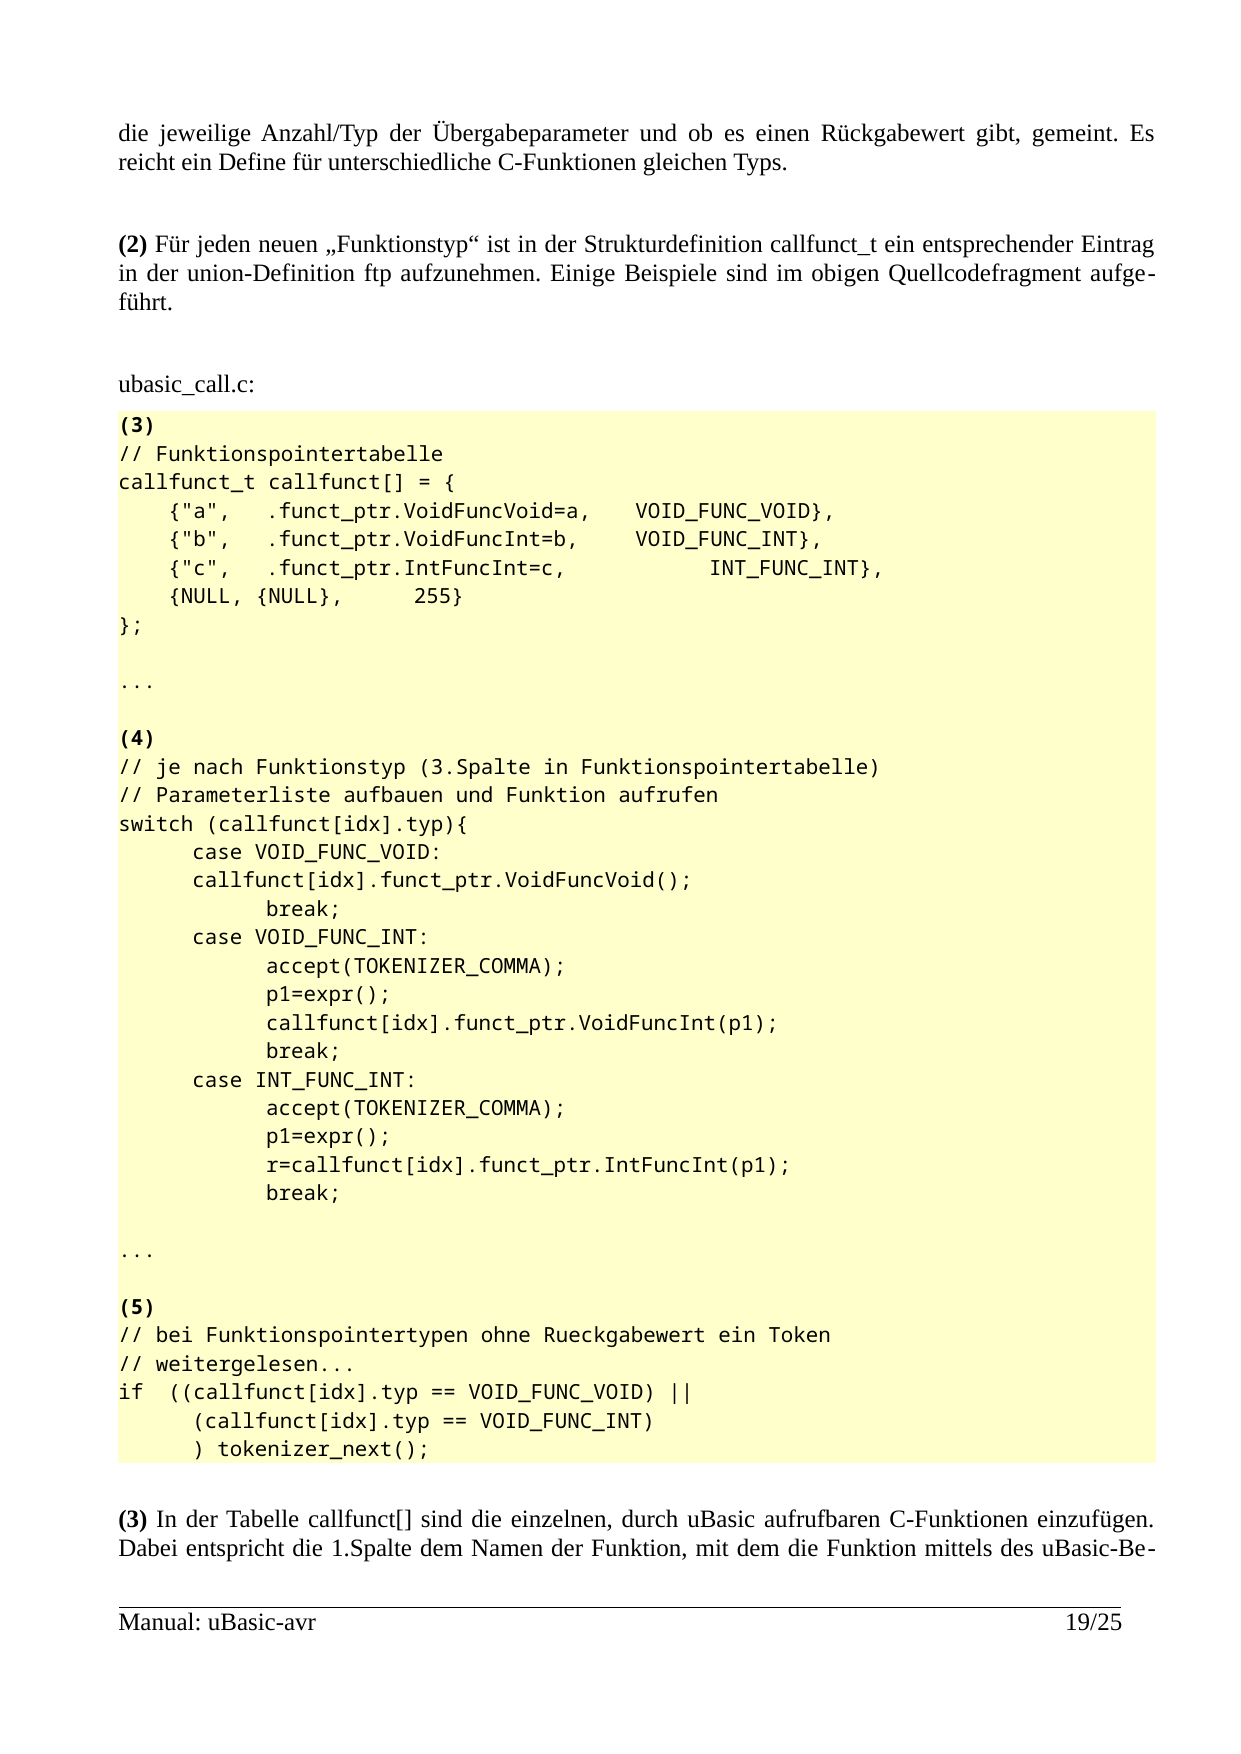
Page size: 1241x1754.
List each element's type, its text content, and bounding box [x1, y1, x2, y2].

text (3) [118, 411, 1156, 439]
text accept(TOKENIZER_COMMA); [118, 1093, 1156, 1122]
text // bei Funktionspointertypen ohne Rueckgabewert ein Token [118, 1321, 1156, 1349]
text }; [118, 610, 1156, 638]
text (4) [118, 723, 1156, 752]
text case VOID_FUNC_INT: [118, 922, 1156, 951]
text case VOID_FUNC_VOID: callfunct[idx].funct_ptr.VoidFuncVoid(); [118, 837, 1156, 894]
text (3) In der Tabelle callfunct[] sind die einzelnen, durch uBasic aufrufbaren C-Funktionen einzufügen. Dabei entspricht die 1.Spalte dem Namen der Funktion, mit dem die Funktion mittels des uBasic-Be­ [118, 1504, 1156, 1562]
text // weitergelesen... [118, 1349, 1156, 1377]
text die jeweilige Anzahl/Typ der Übergabeparameter und ob es einen Rückgabewert gibt, gemeint. Es reicht ein Define für unterschiedliche C-Funktionen gleichen Typs. [118, 118, 1156, 176]
text break; [118, 894, 1156, 922]
text // Funktionspointertabelle [118, 439, 1156, 467]
text (5) [118, 1292, 1156, 1321]
text (callfunct[idx].typ == VOID_FUNC_INT) [118, 1406, 1156, 1434]
text callfunct[idx].funct_ptr.VoidFuncInt(p1); [118, 1008, 1156, 1036]
text ... [118, 1235, 1156, 1264]
text (2) Für jeden neuen „Funktionstyp“ ist in der Strukturdefinition callfunct_t ein entsprechender Eintrag in der union-Definition ftp aufzunehmen. Einige Beispiele sind im obigen Quellcodefragment aufge­führt. [118, 229, 1156, 316]
text callfunct_t callfunct[] = { [118, 467, 1156, 496]
text r=callfunct[idx].funct_ptr.IntFuncInt(p1); [118, 1150, 1156, 1178]
text {"c", .funct_ptr.IntFuncInt=c, INT_FUNC_INT}, [118, 553, 1156, 581]
text ubasic_call.c: [118, 369, 1156, 398]
text // Parameterliste aufbauen und Funktion aufrufen [118, 780, 1156, 809]
text {"b", .funct_ptr.VoidFuncInt=b, VOID_FUNC_INT}, [118, 524, 1156, 553]
text accept(TOKENIZER_COMMA); [118, 951, 1156, 979]
text {"a", .funct_ptr.VoidFuncVoid=a, VOID_FUNC_VOID}, [118, 496, 1156, 524]
text p1=expr(); [118, 979, 1156, 1008]
text break; [118, 1178, 1156, 1207]
text {NULL, {NULL}, 255} [118, 581, 1156, 610]
text switch (callfunct[idx].typ){ [118, 809, 1156, 837]
text if ((callfunct[idx].typ == VOID_FUNC_VOID) || [118, 1377, 1156, 1406]
text ) tokenizer_next(); [118, 1434, 1156, 1463]
text case INT_FUNC_INT: [118, 1065, 1156, 1093]
text break; [118, 1036, 1156, 1065]
text // je nach Funktionstyp (3.Spalte in Funktionspointertabelle) [118, 752, 1156, 780]
text p1=expr(); [118, 1122, 1156, 1150]
text ... [118, 667, 1156, 695]
